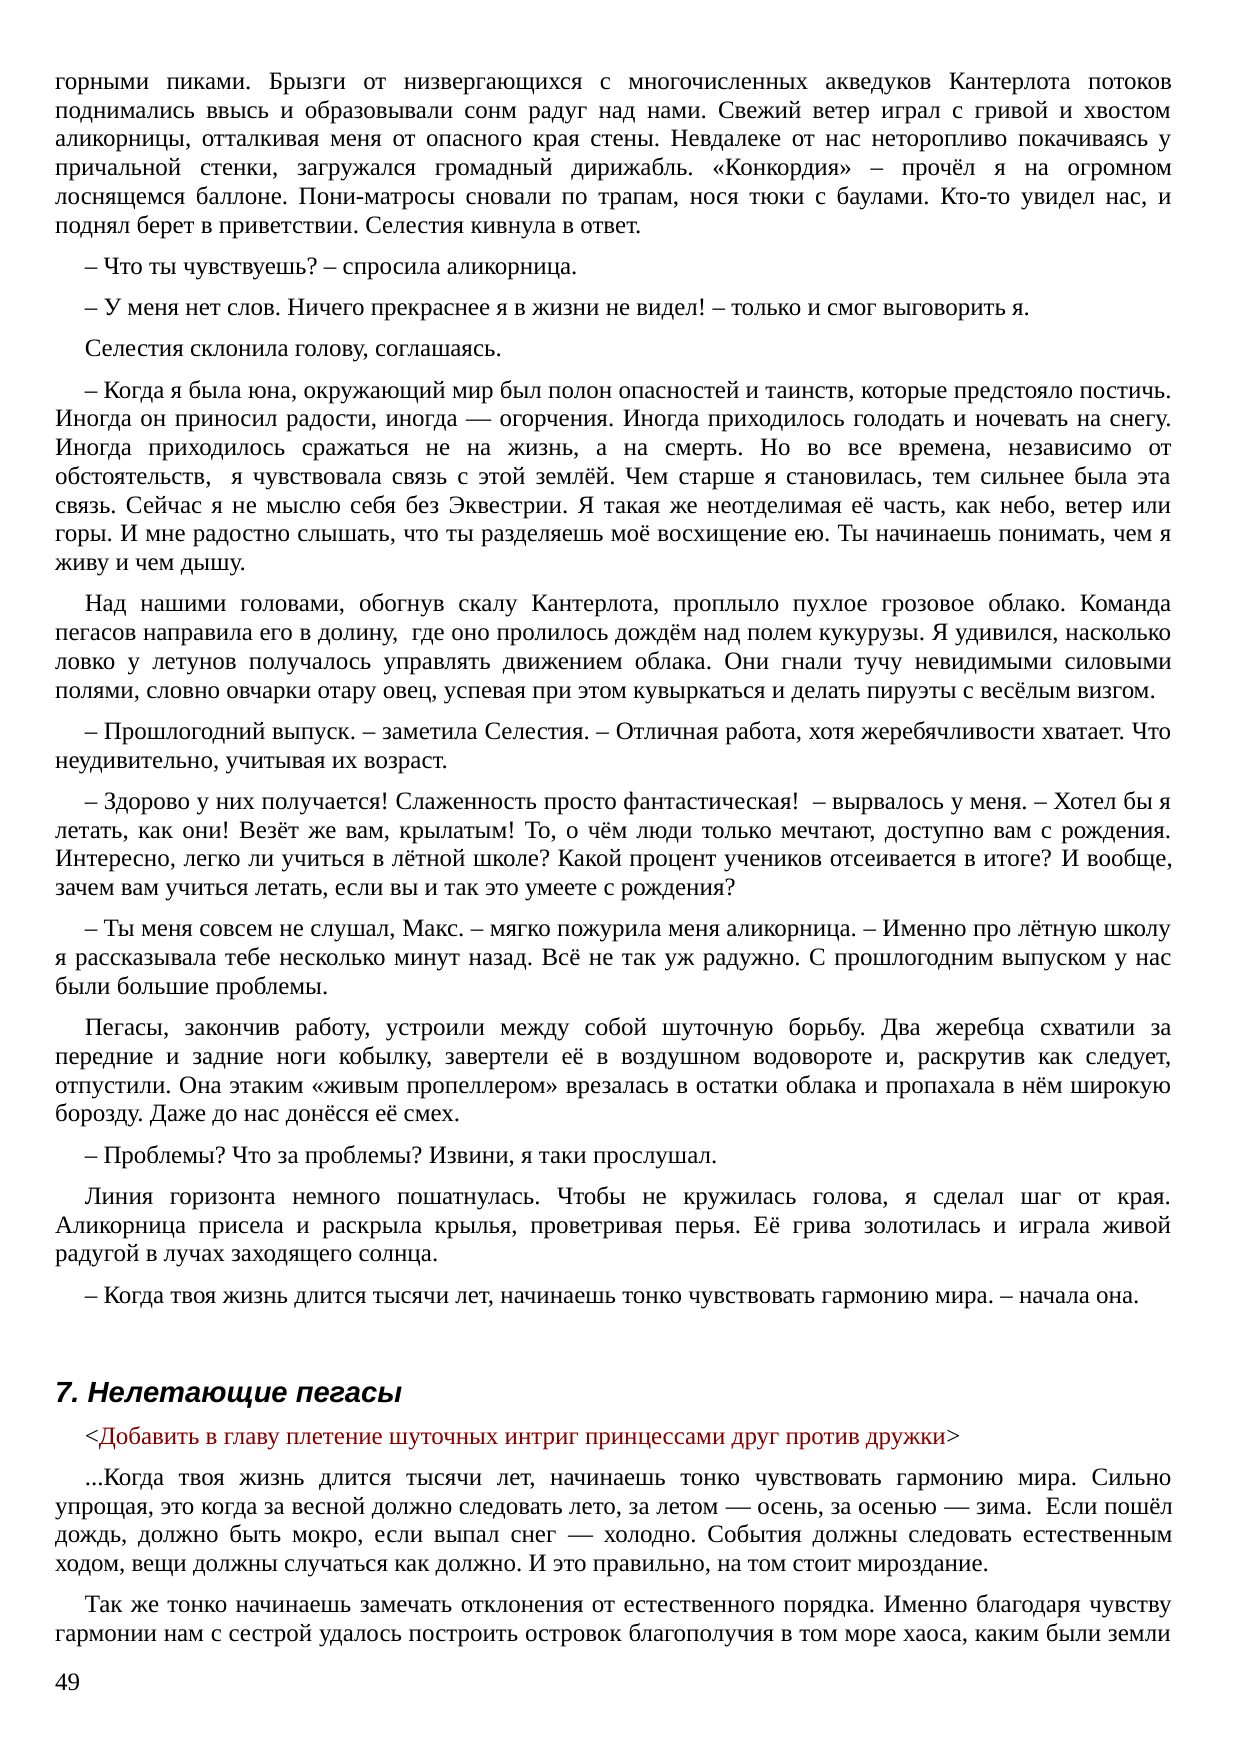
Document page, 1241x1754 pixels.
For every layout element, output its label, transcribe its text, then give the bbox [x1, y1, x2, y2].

text – Что ты чувствуешь? – спросила аликорница. [55, 251, 1173, 280]
text – Здорово у них получается! Слаженность просто фантастическая! – вырвалось у меня. – Хотел бы я летать, как они! Везёт же вам, крылатым! То, о чём люди только мечтают, доступно вам с рождения. Интересно, легко ли учиться в лётной школе? Какой процент учеников отсеивается в итоге? И вообще, зачем вам учиться летать, если вы и так это умеете с рождения? [55, 786, 1173, 901]
text – У меня нет слов. Ничего прекраснее я в жизни не видел! – только и смог выговорить я. [55, 292, 1173, 321]
text Пегасы, закончив работу, устроили между собой шуточную борьбу. Два жеребца схватили за передние и задние ноги кобылку, завертели её в воздушном водовороте и, раскрутив как следует, отпустили. Она этаким «живым пропеллером» врезалась в остатки облака и пропахала в нём широкую борозду. Даже до нас донёсся её смех. [55, 1012, 1173, 1127]
text ...Когда твоя жизнь длится тысячи лет, начинаешь тонко чувствовать гармонию мира. Сильно упрощая, это когда за весной должно следовать лето, за летом — осень, за осенью — зима. Если пошёл дождь, должно быть мокро, если выпал снег — холодно. События должны следовать естественным ходом, вещи должны случаться как должно. И это правильно, на том стоит мироздание. [55, 1462, 1173, 1577]
text Селестия склонила голову, соглашаясь. [55, 333, 1173, 362]
text Линия горизонта немного пошатнулась. Чтобы не кружилась голова, я сделал шаг от края. Аликорница присела и раскрыла крылья, проветривая перья. Её грива золотилась и играла живой радугой в лучах заходящего солнца. [55, 1181, 1173, 1267]
text – Когда твоя жизнь длится тысячи лет, начинаешь тонко чувствовать гармонию мира. – начала она. [55, 1280, 1173, 1308]
text – Прошлогодний выпуск. – заметила Селестия. – Отличная работа, хотя жеребячливости хватает. Что неудивительно, учитывая их возраст. [55, 716, 1173, 773]
subtitle 7. Нелетающие пегасы [55, 1375, 1173, 1408]
text Так же тонко начинаешь замечать отклонения от естественного порядка. Именно благодаря чувству гармонии нам с сестрой удалось построить островок благополучия в том море хаоса, каким были земли [55, 1589, 1173, 1647]
text Над нашими головами, обогнув скалу Кантерлота, проплыло пухлое грозовое облако. Команда пегасов направила его в долину, где оно пролилось дождём над полем кукурузы. Я удивился, насколько ловко у летунов получалось управлять движением облака. Они гнали тучу невидимыми силовыми полями, словно овчарки отару овец, успевая при этом кувыркаться и делать пируэты с весёлым визгом. [55, 588, 1173, 703]
text <Добавить в главу плетение шуточных интриг принцессами друг против дружки> [55, 1421, 1173, 1449]
text – Когда я была юна, окружающий мир был полон опасностей и таинств, которые предстояло постичь. Иногда он приносил радости, иногда — огорчения. Иногда приходилось голодать и ночевать на снегу. Иногда приходилось сражаться не на жизнь, а на смерть. Но во все времена, независимо от обстоятельств, я чувствовала связь с этой землёй. Чем старше я становилась, тем сильнее была эта связь. Сейчас я не мыслю себя без Эквестрии. Я такая же неотделимая её часть, как небо, ветер или горы. И мне радостно слышать, что ты разделяешь моё восхищение ею. Ты начинаешь понимать, чем я живу и чем дышу. [55, 375, 1173, 576]
text – Проблемы? Что за проблемы? Извини, я таки прослушал. [55, 1140, 1173, 1168]
text – Ты меня совсем не слушал, Макс. – мягко пожурила меня аликорница. – Именно про лётную школу я рассказывала тебе несколько минут назад. Всё не так уж радужно. С прошлогодним выпуском у нас были большие проблемы. [55, 913, 1173, 1000]
text горными пиками. Брызги от низвергающихся с многочисленных акведуков Кантерлота потоков поднимались ввысь и образовывали сонм радуг над нами. Свежий ветер играл с гривой и хвостом аликорницы, отталкивая меня от опасного края стены. Невдалеке от нас неторопливо покачиваясь у причальной стенки, загружался громадный дирижабль. «Конкордия» – прочёл я на огромном лоснящемся баллоне. Пони-матросы сновали по трапам, нося тюки с баулами. Кто-то увидел нас, и поднял берет в приветствии. Селестия кивнула в ответ. [55, 66, 1173, 238]
